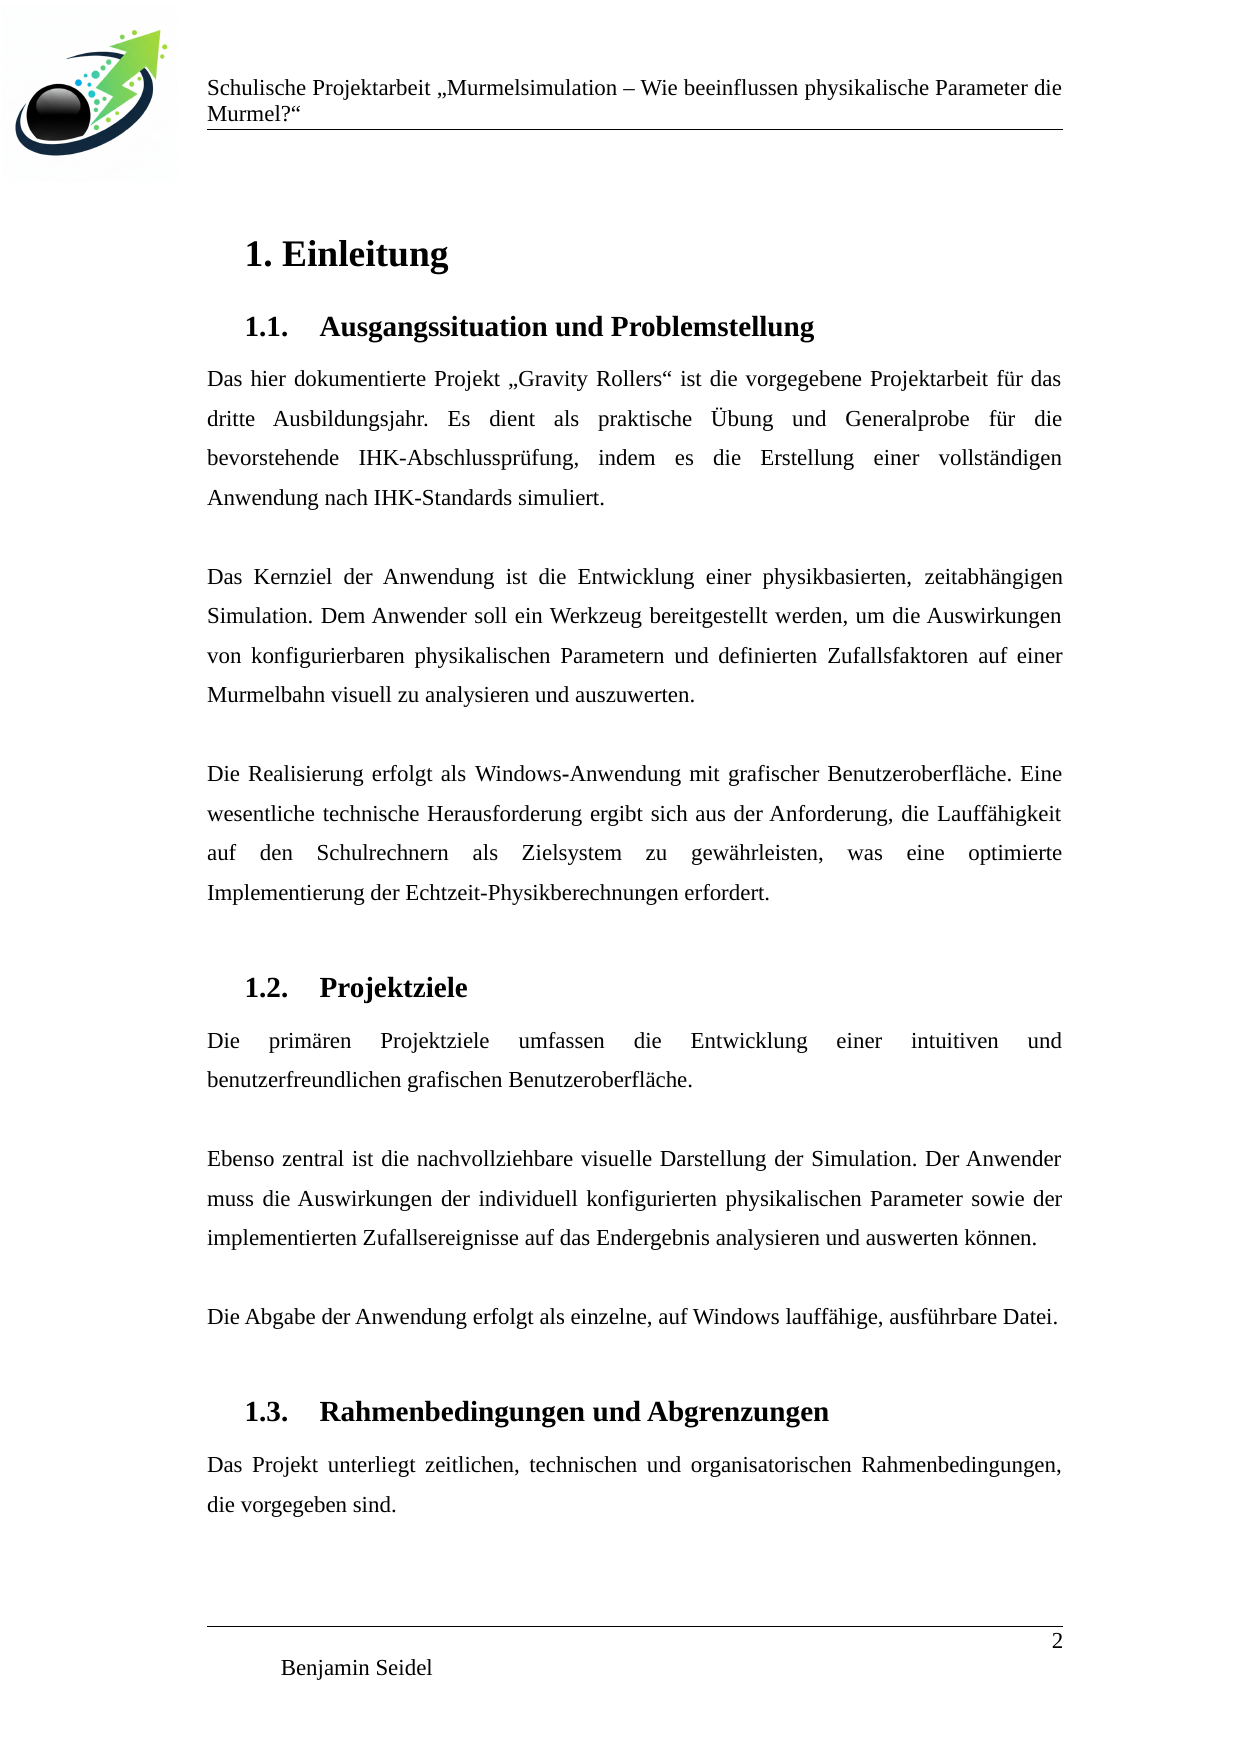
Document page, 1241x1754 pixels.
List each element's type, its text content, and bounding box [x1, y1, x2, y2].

text Das Projekt unterliegt zeitlichen, technischen und organisatorischen Rahmenbedingungen, die vorgegeben sind. [207, 1451, 1063, 1517]
text Die Abgabe der Anwendung erfolgt als einzelne, auf Windows lauffähige, ausführbare Datei. [207, 1303, 1063, 1329]
subtitle Einleitung [244, 232, 1063, 275]
text Das Kernziel der Anwendung ist die Entwicklung einer physikbasierten, zeitabhängigen Simulation. Dem Anwender soll ein Werkzeug bereitgestellt werden, um die Auswirkungen von konfigurierbaren physikalischen Parametern und definierten Zufallsfaktoren auf einer Murmelbahn visuell zu analysieren und auszuwerten. [207, 563, 1063, 708]
subtitle Projektziele [244, 970, 1063, 1004]
text Ebenso zentral ist die nachvollziehbare visuelle Darstellung der Simulation. Der Anwender muss die Auswirkungen der individuell konfigurierten physikalischen Parameter sowie der implementierten Zufallsereignisse auf das Endergebnis analysieren und auswerten können. [207, 1145, 1063, 1251]
text Die Realisierung erfolgt als Windows-Anwendung mit grafischer Benutzeroberfläche. Eine wesentliche technische Herausforderung ergibt sich aus der Anforderung, die Lauffähigkeit auf den Schulrechnern als Zielsystem zu gewährleisten, was eine optimierte Implementierung der Echtzeit-Physikberechnungen erfordert. [207, 760, 1063, 905]
text Die primären Projektziele umfassen die Entwicklung einer intuitiven und benutzerfreundlichen grafischen Benutzeroberfläche. [207, 1027, 1063, 1093]
subtitle Rahmenbedingungen und Abgrenzungen [244, 1394, 1063, 1428]
text Das hier dokumentierte Projekt „Gravity Rollers“ ist die vorgegebene Projektarbeit für das dritte Ausbildungsjahr. Es dient als praktische Übung und Generalprobe für die bevorstehende IHK-Abschlussprüfung, indem es die Erstellung einer vollständigen Anwendung nach IHK-Standards simuliert. [207, 366, 1063, 510]
picture [1, 5, 178, 182]
subtitle Ausgangssituation und Problemstellung [244, 309, 1063, 342]
